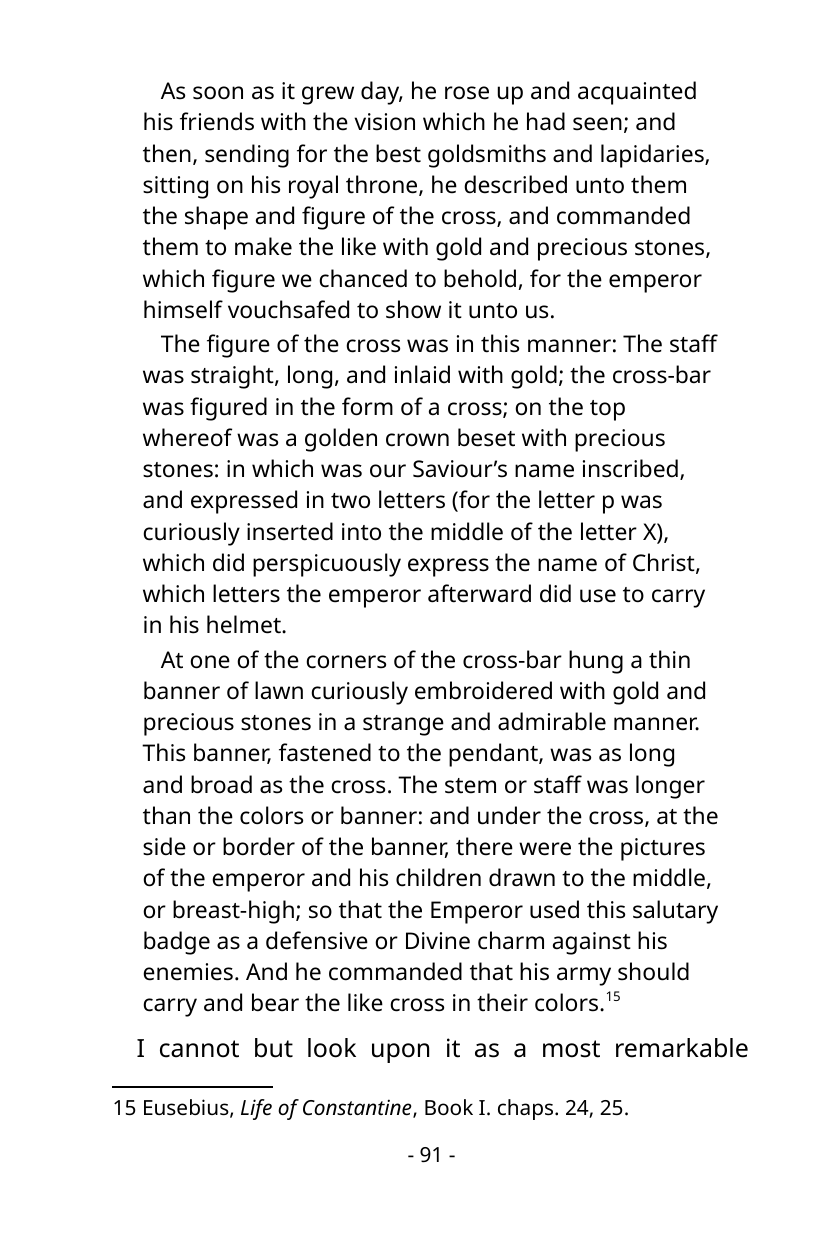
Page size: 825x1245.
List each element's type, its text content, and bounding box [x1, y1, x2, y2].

text At one of the corners of the cross-bar hung a thin banner of lawn curiously embroidered with gold and precious stones in a strange and admirable manner. This banner, fastened to the pendant, was as long and broad as the cross. The stem or staff was longer than the colors or banner: and under the cross, at the side or border of the banner, there were the pictures of the emperor and his children drawn to the middle, or breast-high; so that the Emperor used this salutary badge as a defensive or Divine charm against his enemies. And he commanded that his army should carry and bear the like cross in their colors. [142, 643, 720, 1018]
text As soon as it grew day, he rose up and acquainted his friends with the vision which he had seen; and then, sending for the best goldsmiths and lapidaries, sitting on his royal throne, he described unto them the shape and figure of the cross, and commanded them to make the like with gold and precious stones, which figure we chanced to behold, for the emperor himself vouchsafed to show it unto us. [142, 75, 720, 325]
text I cannot but look upon it as a most remarkable [112, 1031, 750, 1064]
text The figure of the cross was in this manner: The staff was straight, long, and inlaid with gold; the cross-bar was figured in the form of a cross; on the top whereof was a golden crown beset with precious stones: in which was our Saviour’s name inscribed, and expressed in two letters (for the letter p was curiously inserted into the middle of the letter X), which did perspicuously express the name of Christ, which letters the emperor afterward did use to carry in his helmet. [142, 328, 720, 641]
text Eusebius, Life of Constantine, Book I. chaps. 24, 25. [112, 1093, 750, 1122]
